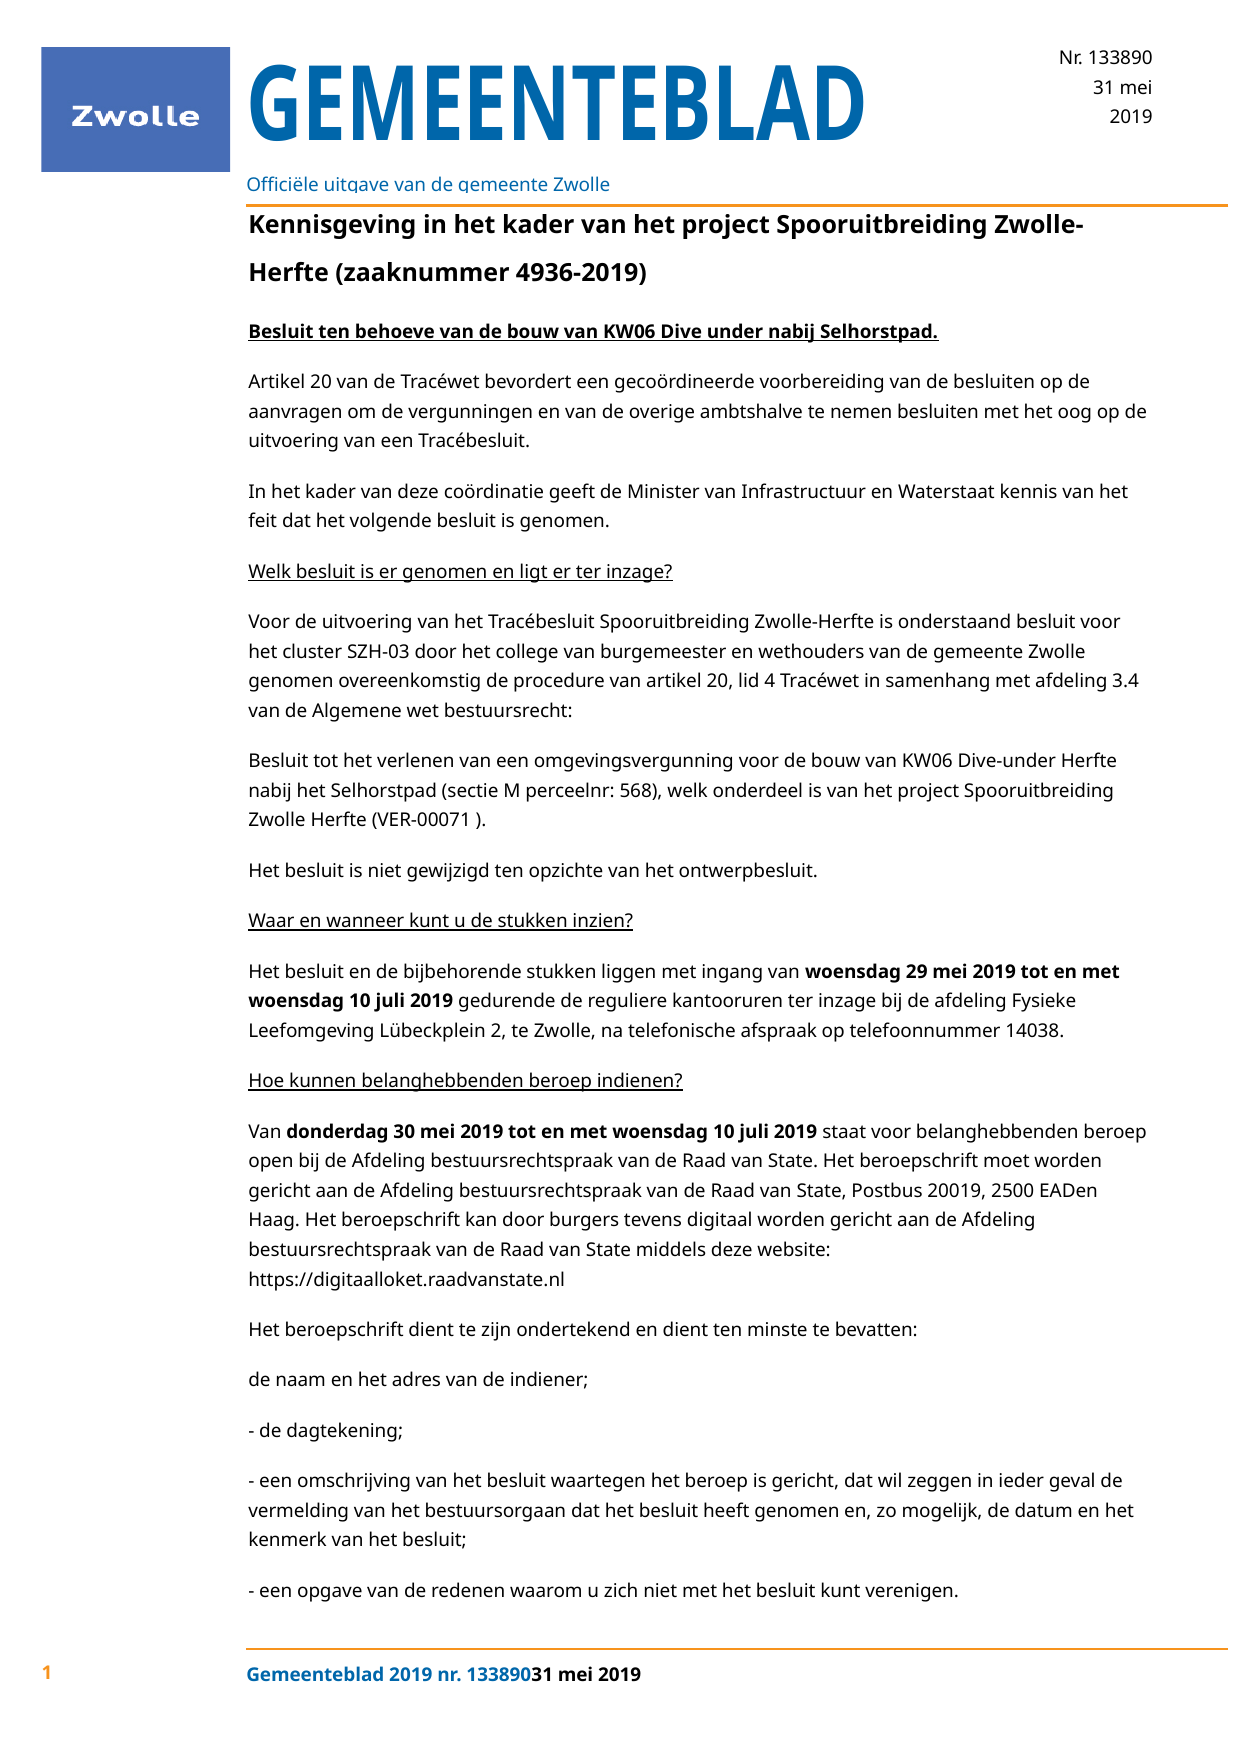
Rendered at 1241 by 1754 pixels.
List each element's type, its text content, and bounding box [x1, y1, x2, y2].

text Artikel 20 van de Tracéwet bevordert een gecoördineerde voorbereiding van de besluiten op de aanvragen om de vergunningen en van de overige ambtshalve te nemen besluiten met het oog op de uitvoering van een Tracébesluit. [248, 368, 1152, 453]
text - de dagtekening; [248, 1417, 1152, 1443]
text Waar en wanneer kunt u de stukken inzien? [248, 907, 1152, 933]
text Het besluit en de bijbehorende stukken liggen met ingang van woensdag 29 mei 2019 tot en met woensdag 10 juli 2019 gedurende de reguliere kantooruren ter inzage bij de afdeling Fysieke Leefomgeving Lübeckplein 2, te Zwolle, na telefonische afspraak op telefoonnummer 14038. [248, 958, 1152, 1043]
text Besluit ten behoeve van de bouw van KW06 Dive under nabij Selhorstpad. [248, 318, 1152, 344]
text de naam en het adres van de indiener; [248, 1367, 1152, 1392]
text Van donderdag 30 mei 2019 tot en met woensdag 10 juli 2019 staat voor belanghebbenden beroep open bij de Afdeling bestuursrechtspraak van de Raad van State. Het beroepschrift moet worden gericht aan de Afdeling bestuursrechtspraak van de Raad van State, Postbus 20019, 2500 EADen Haag. Het beroepschrift kan door burgers tevens digitaal worden gericht aan de Afdeling bestuursrechtspraak van de Raad van State middels deze website: https://digitaalloket.raadvanstate.nl [248, 1118, 1152, 1292]
text Kennisgeving in het kader van het project Spooruitbreiding Zwolle-Herfte (zaaknummer 4936-2019) [248, 207, 1152, 288]
text - een omschrijving van het besluit waartegen het beroep is gericht, dat wil zeggen in ieder geval de vermelding van het bestuursorgaan dat het besluit heeft genomen en, zo mogelijk, de datum en het kenmerk van het besluit; [248, 1467, 1152, 1552]
text Welk besluit is er genomen en ligt er ter inzage? [248, 558, 1152, 584]
text Voor de uitvoering van het Tracébesluit Spooruitbreiding Zwolle-Herfte is onderstaand besluit voor het cluster SZH-03 door het college van burgemeester en wethouders van de gemeente Zwolle genomen overeenkomstig de procedure van artikel 20, lid 4 Tracéwet in samenhang met afdeling 3.4 van de Algemene wet bestuursrecht: [248, 608, 1152, 723]
text - een opgave van de redenen waarom u zich niet met het besluit kunt verenigen. [248, 1577, 1152, 1603]
text Hoe kunnen belanghebbenden beroep indienen? [248, 1067, 1152, 1093]
picture [41, 47, 231, 172]
text Het besluit is niet gewijzigd ten opzichte van het ontwerpbesluit. [248, 857, 1152, 883]
text Besluit tot het verlenen van een omgevingsvergunning voor de bouw van KW06 Dive-under Herfte nabij het Selhorstpad (sectie M perceelnr: 568), welk onderdeel is van het project Spooruitbreiding Zwolle Herfte (VER-00071 ). [248, 747, 1152, 832]
text In het kader van deze coördinatie geeft de Minister van Infrastructuur en Waterstaat kennis van het feit dat het volgende besluit is genomen. [248, 478, 1152, 533]
text Het beroepschrift dient te zijn ondertekend en dient ten minste te bevatten: [248, 1316, 1152, 1342]
